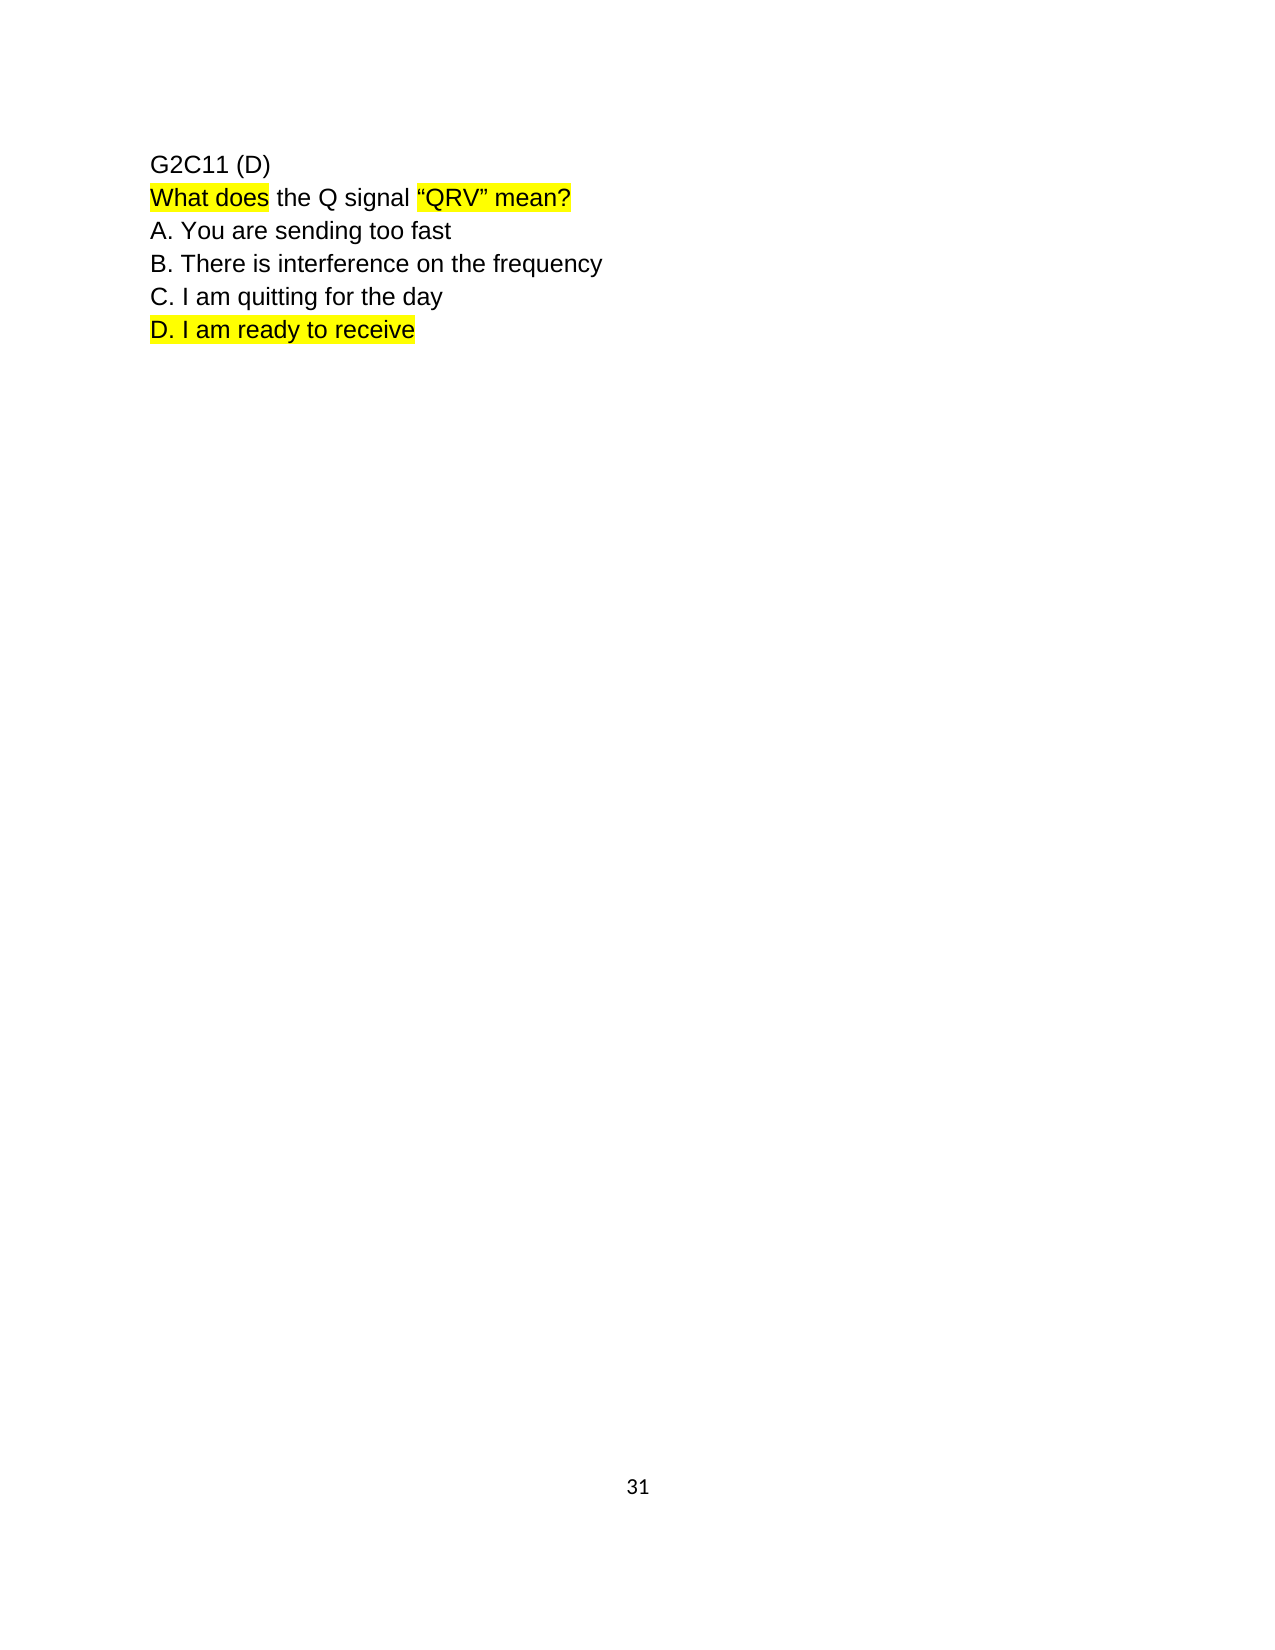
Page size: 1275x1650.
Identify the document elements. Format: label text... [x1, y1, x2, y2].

text G2C11 (D) What does the Q signal “QRV” mean? A. You are sending too fast B. There is interference on the frequency C. I am quitting for the day D. I am ready to receive [150, 150, 1125, 344]
